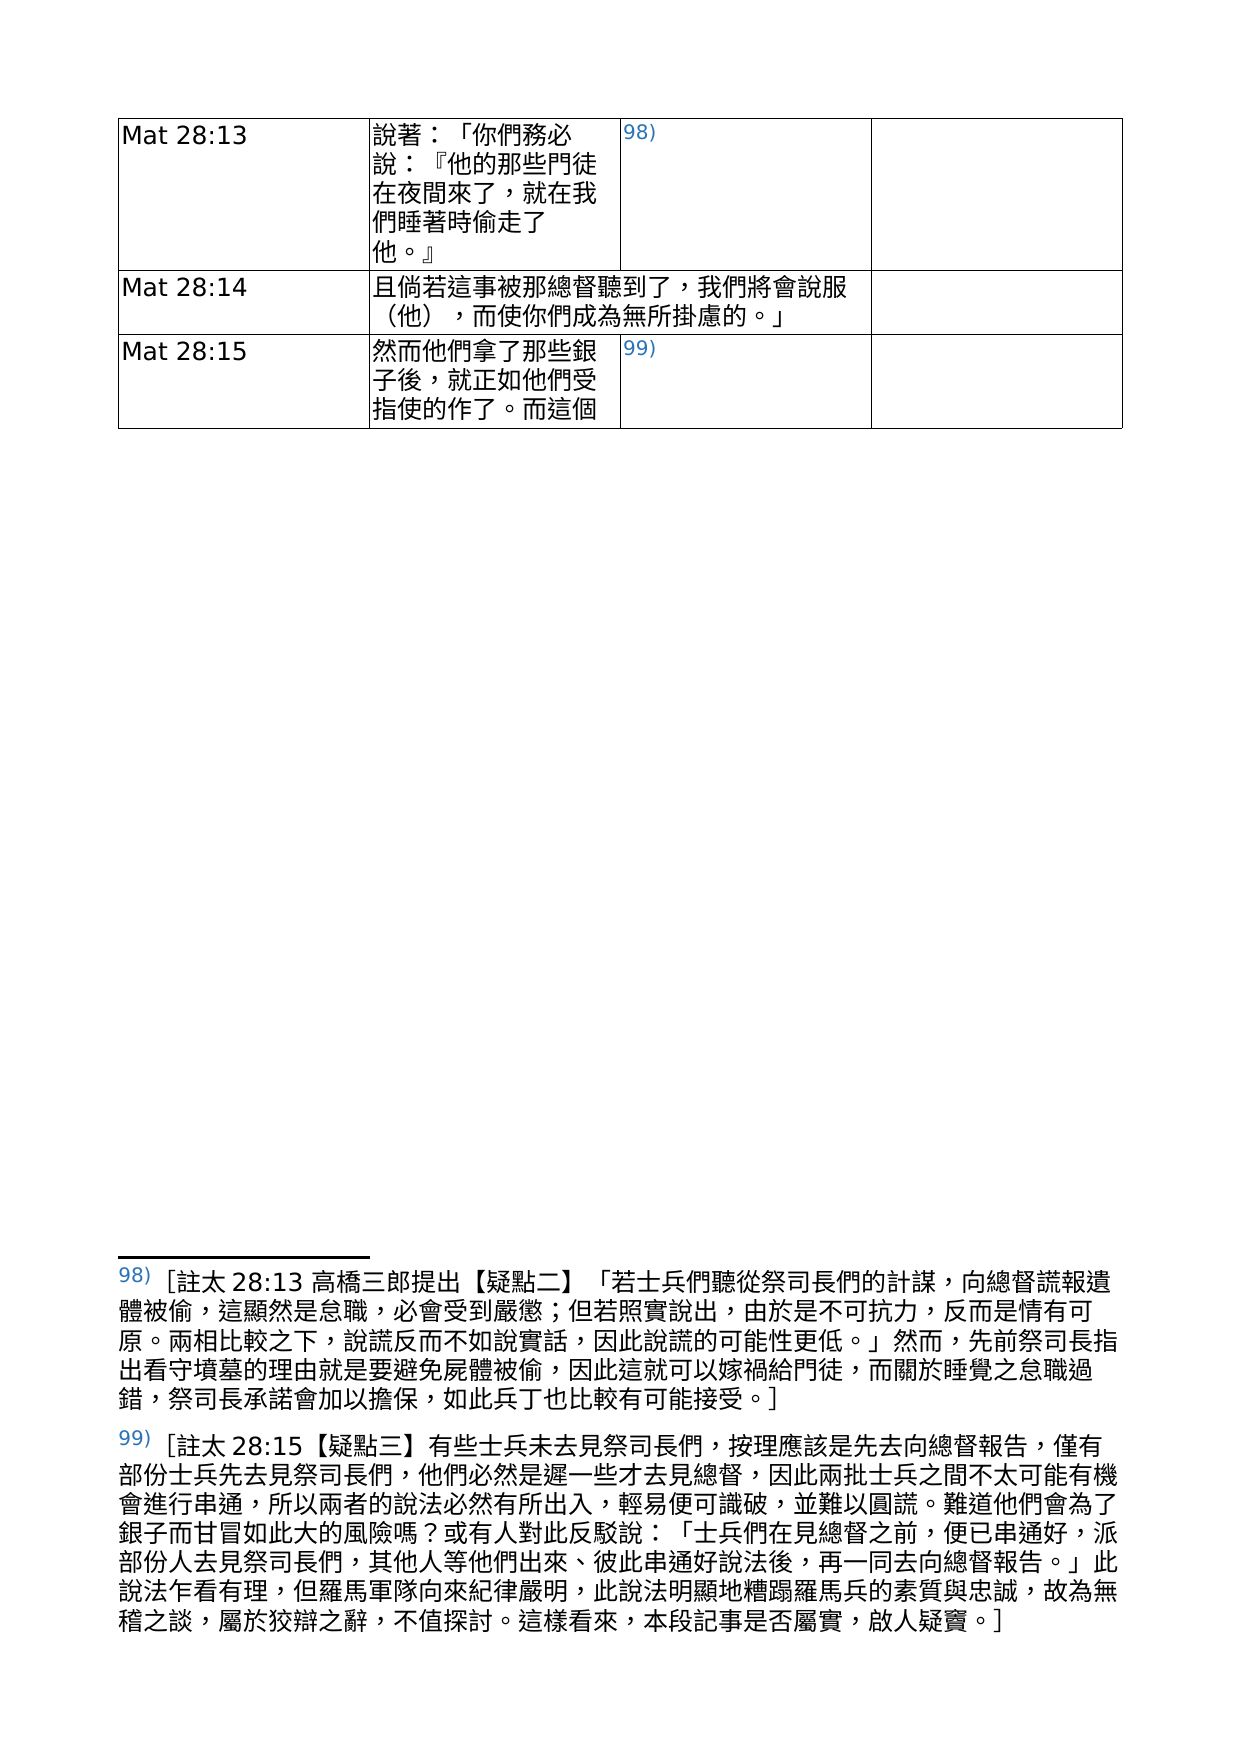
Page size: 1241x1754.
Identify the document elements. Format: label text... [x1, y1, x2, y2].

table_cell [621, 119, 871, 270]
table_cell Mat 28:15 [119, 335, 369, 428]
table_cell 且倘若這事被那總督聽到了，我們將會說服（他），而使你們成為無所掛慮的。」 [370, 271, 871, 334]
table_cell [872, 271, 1122, 334]
table_cell Mat 28:13 [119, 119, 369, 270]
table_cell 然而他們拿了那些銀子後，就正如他們受指使的作了。而這個 [370, 335, 620, 428]
table_cell [872, 335, 1122, 428]
table_cell Mat 28:14 [119, 271, 369, 334]
table_cell 說著：「你們務必說：『他的那些門徒在夜間來了，就在我們睡著時偷走了他。』 [370, 119, 620, 270]
table_cell [621, 335, 871, 428]
table_cell [872, 119, 1122, 270]
